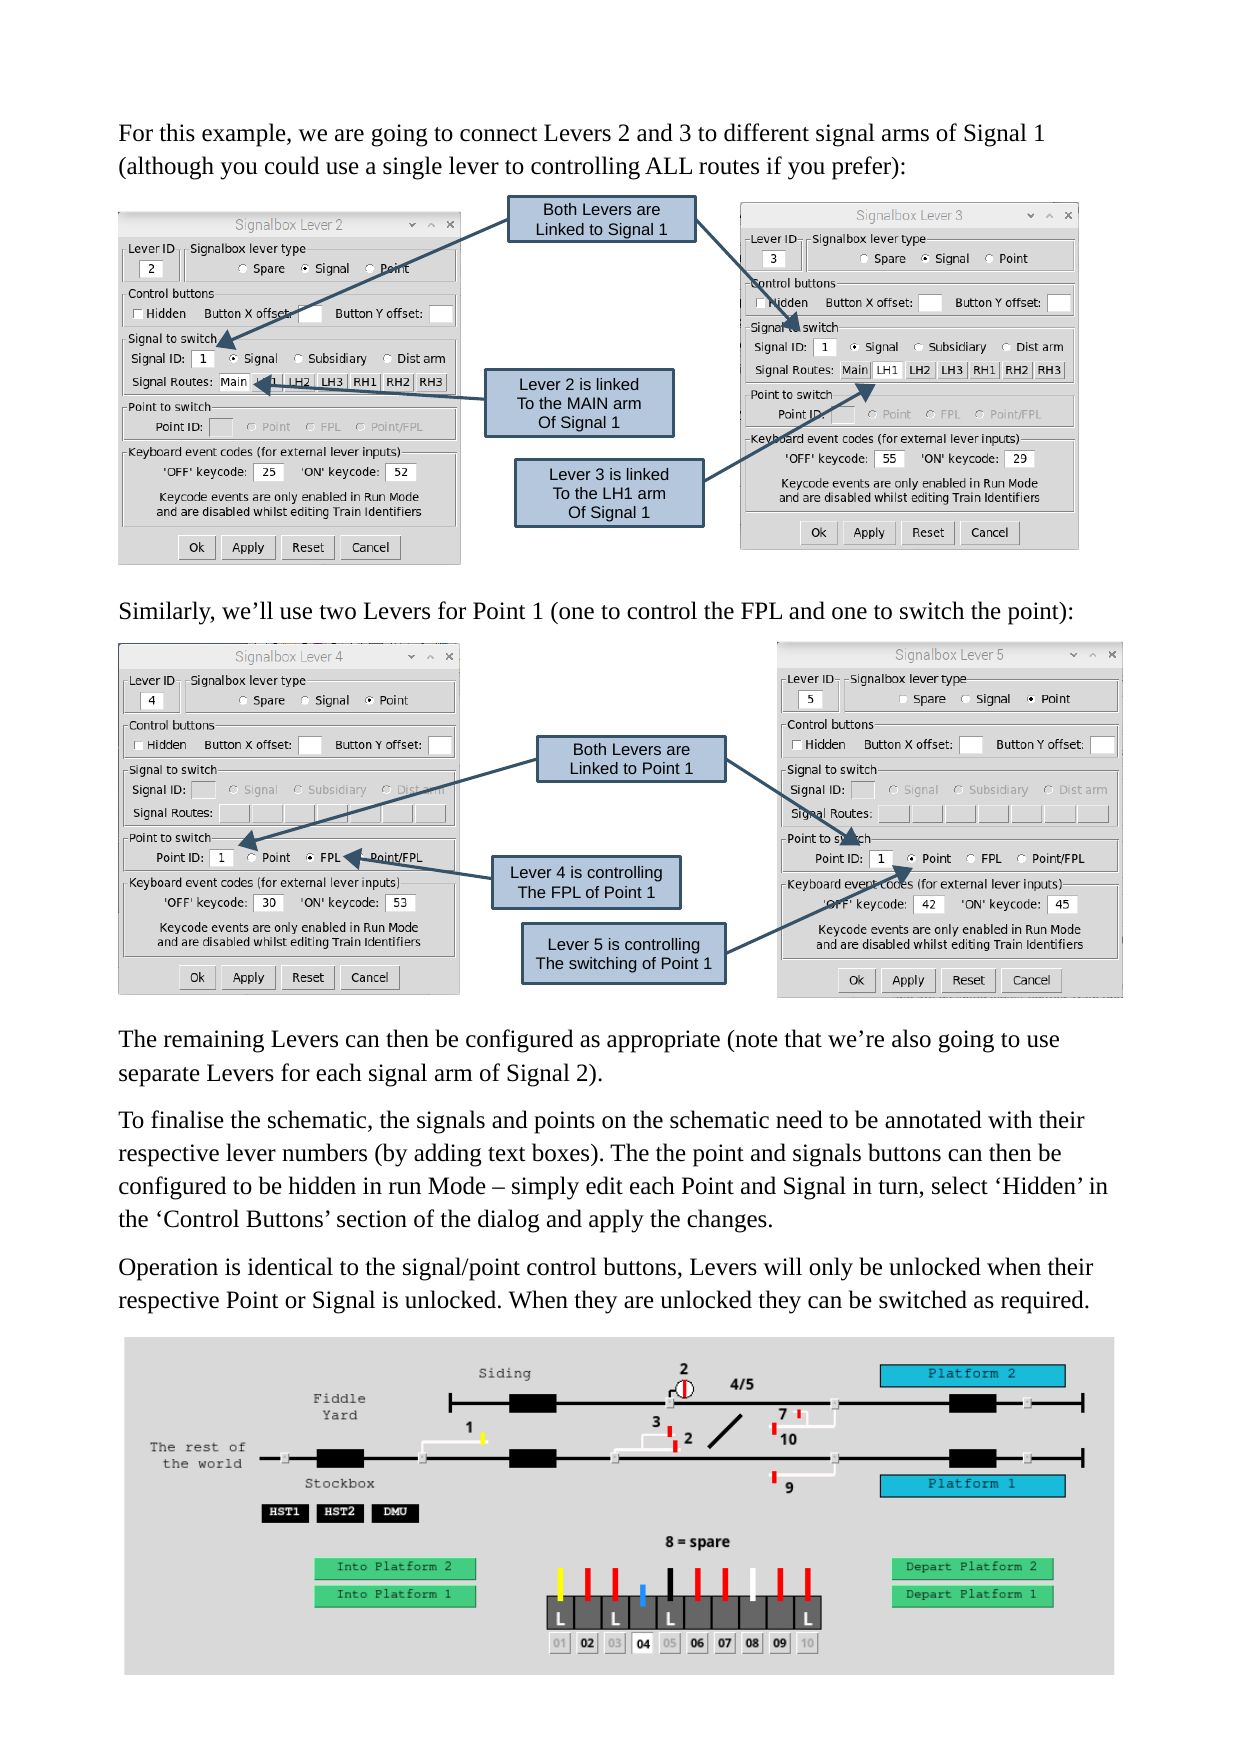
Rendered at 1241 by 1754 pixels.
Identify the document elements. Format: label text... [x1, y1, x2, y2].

picture [777, 641, 1123, 998]
text For this example, we are going to connect Levers 2 and 3 to different signal arms of Signal 1 (although you could use a single lever to controlling ALL routes if you prefer): [118, 118, 1122, 180]
text Operation is identical to the signal/point control buttons, Levers will only be unlocked when their respective Point or Signal is unlocked. When they are unlocked they can be switched as required. [118, 1252, 1122, 1314]
text Similarly, we’ll use two Levers for Point 1 (one to control the FPL and one to switch the point): [118, 596, 1122, 625]
text The remaining Levers can then be configured as appropriate (note that we’re also going to use separate Levers for each signal arm of Signal 2). [118, 1024, 1122, 1086]
picture [124, 1337, 1115, 1675]
picture [118, 643, 460, 995]
picture [118, 211, 461, 565]
text To finalise the schematic, the signals and points on the schematic need to be annotated with their respective lever numbers (by adding text boxes). The the point and signals buttons can then be configured to be hidden in run Mode – simply edit each Point and Signal in turn, select ‘Hidden’ in the ‘Control Buttons’ section of the dialog and apply the changes. [118, 1105, 1122, 1233]
picture [740, 202, 1079, 550]
